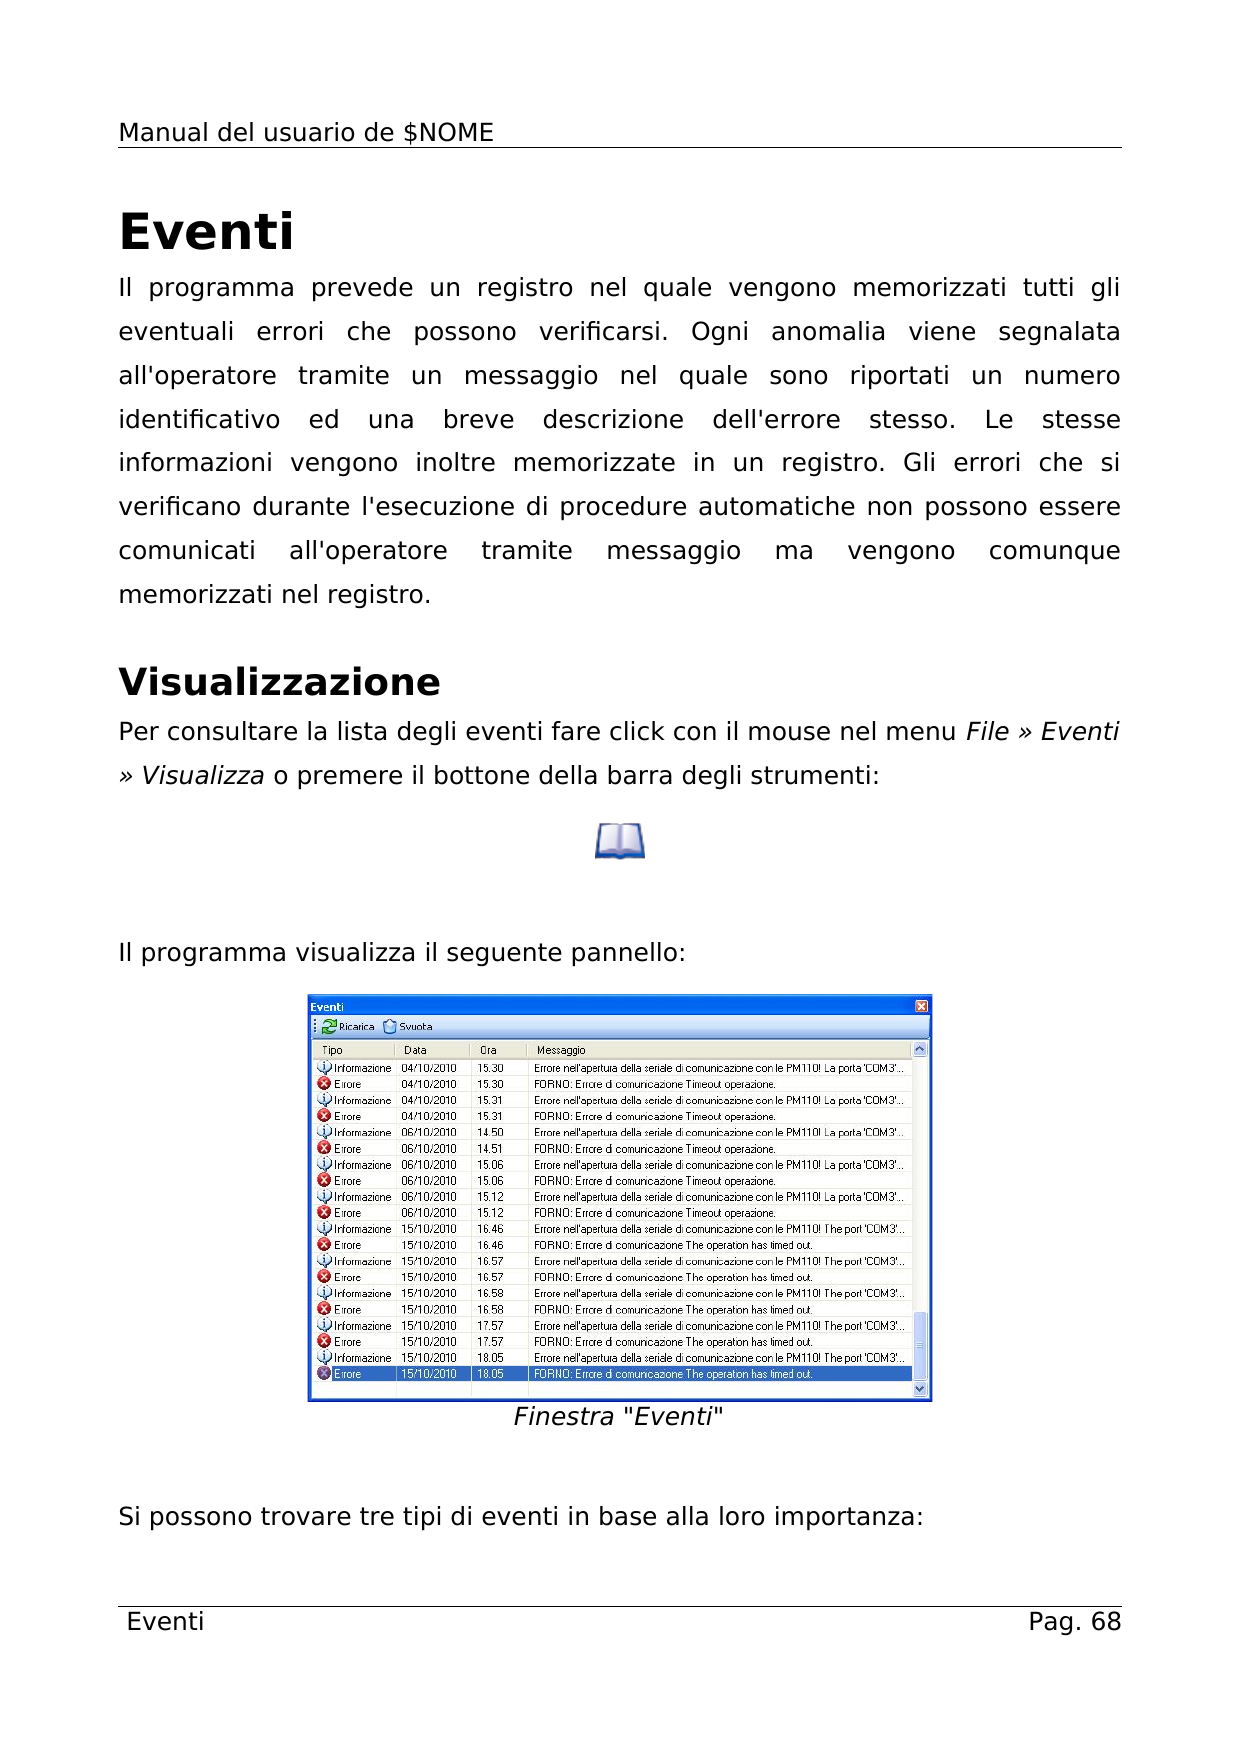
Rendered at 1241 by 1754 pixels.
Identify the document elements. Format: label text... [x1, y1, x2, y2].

text Per consultare la lista degli eventi fare click con il mouse nel menu File » Eventi » Visualizza o premere il bottone della barra degli strumenti: [118, 717, 1122, 790]
subtitle Visualizzazione [118, 661, 1122, 705]
text Si possono trovare tre tipi di eventi in base alla loro importanza: [118, 1502, 1122, 1531]
subtitle Eventi [118, 203, 1122, 261]
text Il programma visualizza il seguente pannello: [118, 938, 1122, 967]
text Finestra "Eventi" [308, 1402, 933, 1431]
picture [307, 994, 933, 1402]
text Il programma prevede un registro nel quale vengono memorizzati tutti gli eventuali errori che possono verificarsi. Ogni anomalia viene segnalata all'operatore tramite un messaggio nel quale sono riportati un numero identificativo ed una breve descrizione dell'errore stesso. Le stesse informazioni vengono inoltre memorizzate in un registro. Gli errori che si verificano durante l'esecuzione di procedure automatiche non possono essere comunicati all'operatore tramite messaggio ma vengono comunque memorizzati nel registro. [118, 273, 1122, 609]
picture [595, 817, 645, 868]
